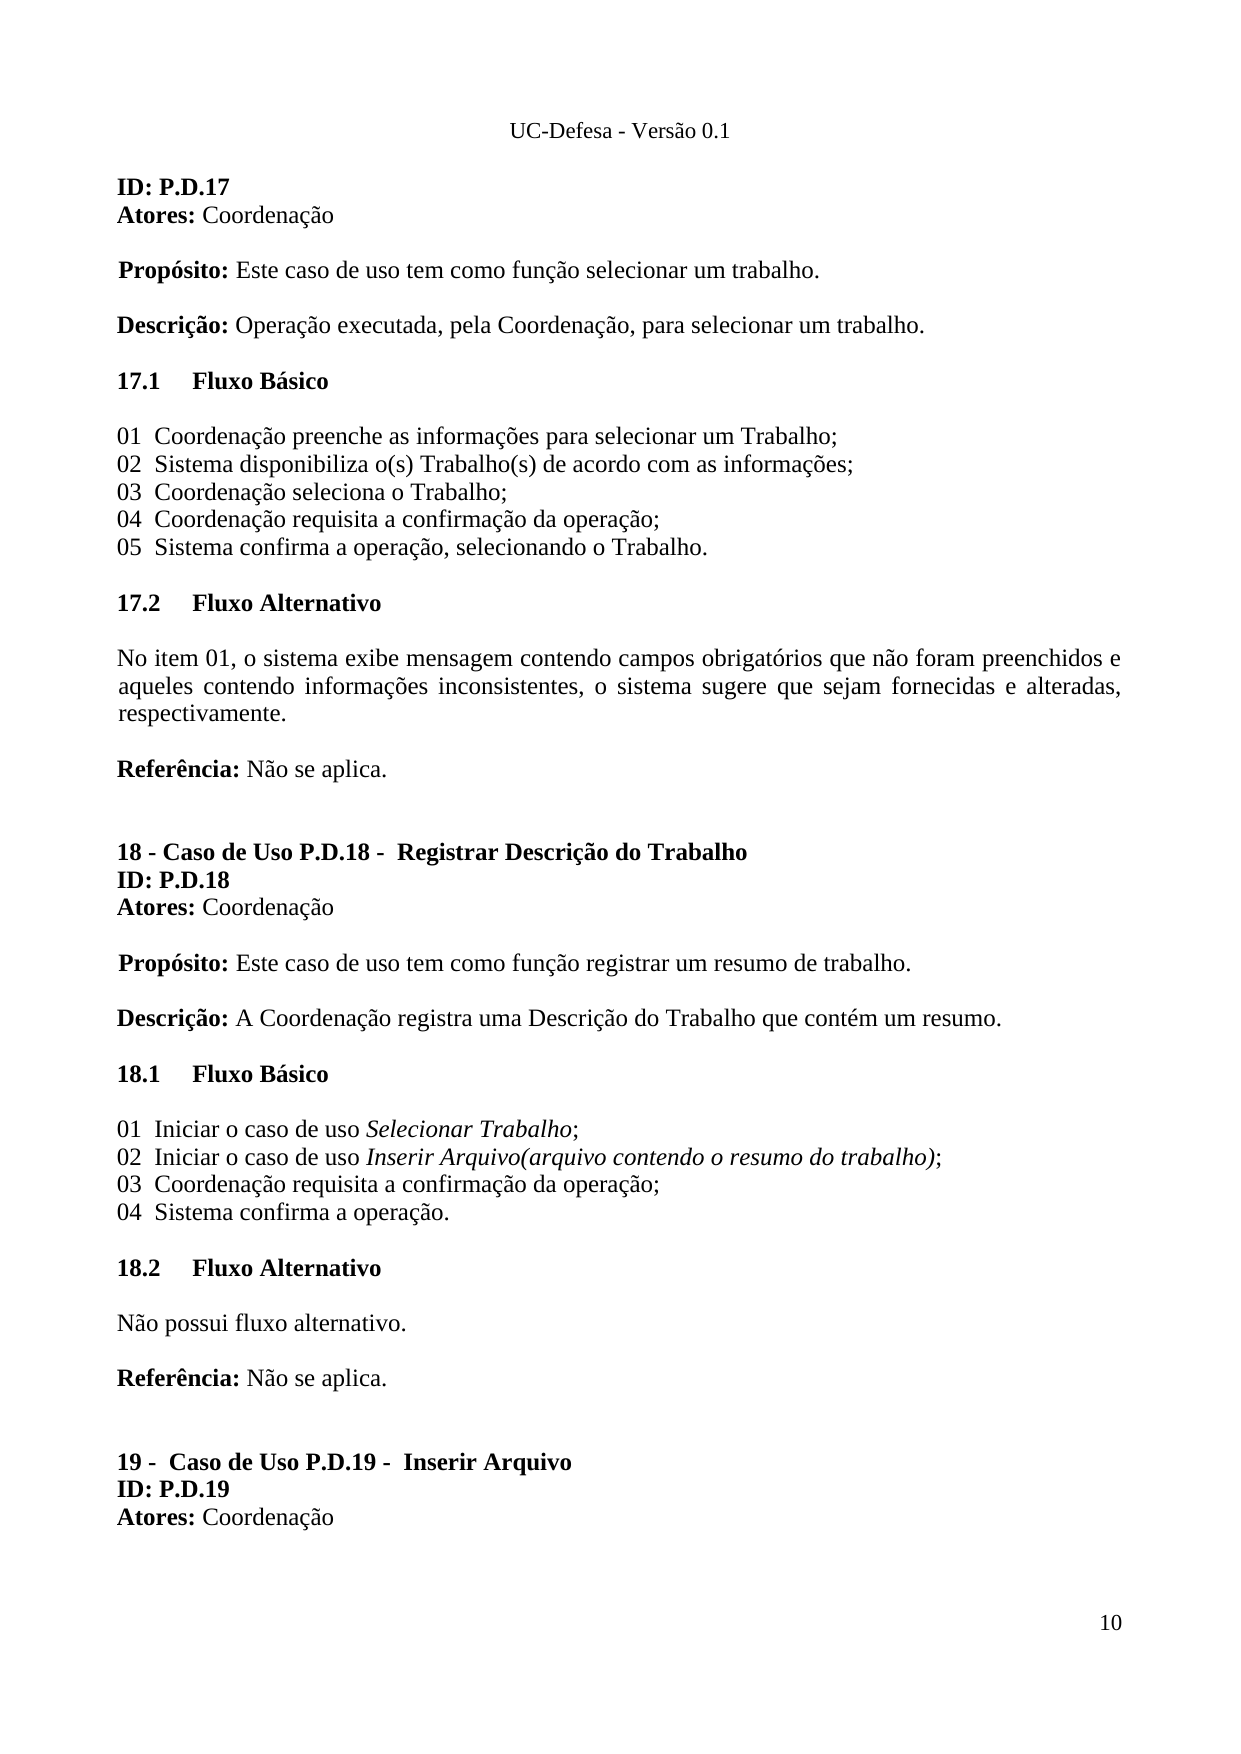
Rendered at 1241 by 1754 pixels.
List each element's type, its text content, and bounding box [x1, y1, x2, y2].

text 03 Coordenação requisita a confirmação da operação; [117, 1171, 1122, 1198]
text 05 Sistema confirma a operação, selecionando o Trabalho. [117, 533, 1122, 561]
text 01 Coordenação preenche as informações para selecionar um Trabalho; [117, 422, 1122, 450]
text Não possui fluxo alternativo. [117, 1309, 1122, 1337]
text 04 Sistema confirma a operação. [117, 1198, 1122, 1226]
text ID: P.D.18 [117, 866, 1122, 893]
text Atores: Coordenação [117, 1503, 1122, 1531]
text Atores: Coordenação [117, 893, 1122, 921]
text Propósito: Este caso de uso tem como função registrar um resumo de trabalho. [118, 949, 1122, 977]
text Descrição: A Coordenação registra uma Descrição do Trabalho que contém um resumo. [117, 1004, 1122, 1032]
text 03 Coordenação seleciona o Trabalho; [117, 478, 1122, 506]
text 18 - Caso de Uso P.D.18 - Registrar Descrição do Trabalho [117, 838, 1122, 866]
text 18.2 Fluxo Alternativo [117, 1254, 1122, 1281]
text ID: P.D.17 [117, 173, 1122, 201]
text ID: P.D.19 [117, 1475, 1122, 1503]
text Propósito: Este caso de uso tem como função selecionar um trabalho. [118, 256, 1122, 284]
text 19 - Caso de Uso P.D.19 - Inserir Arquivo [117, 1448, 1122, 1475]
text 17.1 Fluxo Básico [117, 367, 1122, 395]
text Referência: Não se aplica. [117, 1364, 1122, 1392]
text No item 01, o sistema exibe mensagem contendo campos obrigatórios que não foram preenchidos e aqueles contendo informações inconsistentes, o sistema sugere que sejam fornecidas e alteradas, respectivamente. [117, 644, 1122, 727]
text 02 Iniciar o caso de uso Inserir Arquivo(arquivo contendo o resumo do trabalho); [117, 1143, 1122, 1171]
text 18.1 Fluxo Básico [117, 1060, 1122, 1087]
text Descrição: Operação executada, pela Coordenação, para selecionar um trabalho. [117, 312, 1122, 339]
text 02 Sistema disponibiliza o(s) Trabalho(s) de acordo com as informações; [117, 450, 1122, 478]
text Atores: Coordenação [117, 201, 1122, 228]
text 01 Iniciar o caso de uso Selecionar Trabalho; [117, 1115, 1122, 1143]
text 04 Coordenação requisita a confirmação da operação; [117, 506, 1122, 533]
text 17.2 Fluxo Alternativo [117, 589, 1122, 616]
text Referência: Não se aplica. [117, 755, 1122, 783]
